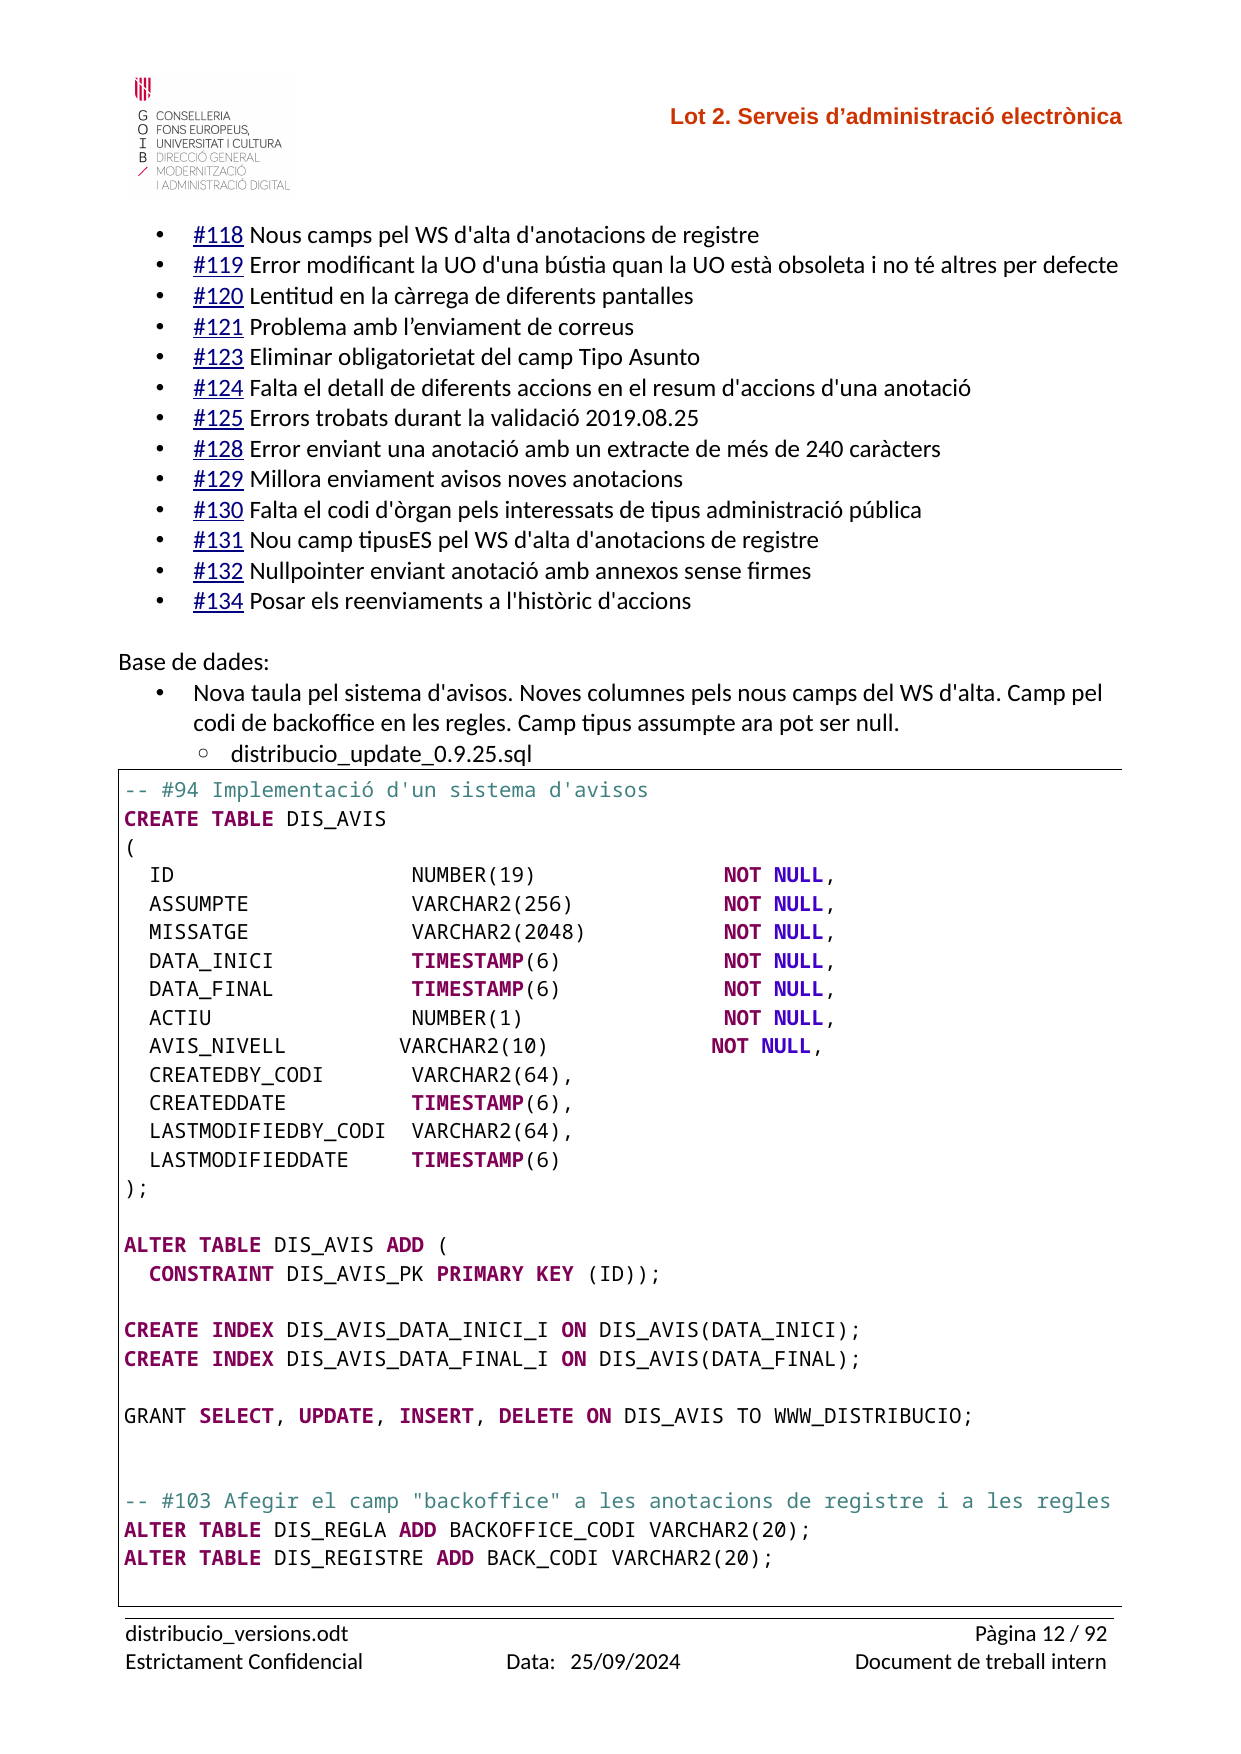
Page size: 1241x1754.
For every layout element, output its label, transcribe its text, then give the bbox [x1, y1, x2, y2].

list #120 Lentitud en la càrrega de diferents pantalles [156, 280, 1122, 311]
table_header -- #94 Implementació d'un sistema d'avisos CREATE TABLE DIS_AVIS ( ID NUMBER(19) NOT NULL, ASSUMPTE VARCHAR2(256) NOT NULL, MISSATGE VARCHAR2(2048) NOT NULL, DATA_INICI TIMESTAMP(6) NOT NULL, DATA_FINAL TIMESTAMP(6) NOT NULL, ACTIU NUMBER(1) NOT NULL, AVIS_NIVELL VARCHAR2(10) NOT NULL, CREATEDBY_CODI VARCHAR2(64), CREATEDDATE TIMESTAMP(6), LASTMODIFIEDBY_CODI VARCHAR2(64), LASTMODIFIEDDATE TIMESTAMP(6) ); ALTER TABLE DIS_AVIS ADD ( CONSTRAINT DIS_AVIS_PK PRIMARY KEY (ID)); CREATE INDEX DIS_AVIS_DATA_INICI_I ON DIS_AVIS(DATA_INICI); CREATE INDEX DIS_AVIS_DATA_FINAL_I ON DIS_AVIS(DATA_FINAL); GRANT SELECT, UPDATE, INSERT, DELETE ON DIS_AVIS TO WWW_DISTRIBUCIO; -- #103 Afegir el camp "backoffice" a les anotacions de registre i a les regles ALTER TABLE DIS_REGLA ADD BACKOFFICE_CODI VARCHAR2(20); ALTER TABLE DIS_REGISTRE ADD BACK_CODI VARCHAR2(20); [119, 770, 1122, 1606]
picture [126, 70, 299, 197]
list Nova taula pel sistema d'avisos. Noves columnes pels nous camps del WS d'alta. Camp pel codi de backoffice en les regles. Camp tipus assumpte ara pot ser null. [156, 677, 1122, 738]
list #123 Eliminar obligatorietat del camp Tipo Asunto [156, 341, 1122, 372]
list #118 Nous camps pel WS d'alta d'anotacions de registre [156, 219, 1122, 250]
list #128 Error enviant una anotació amb un extracte de més de 240 caràcters [156, 433, 1122, 463]
list #134 Posar els reenviaments a l'històric d'accions [156, 585, 1122, 616]
list #131 Nou camp tipusES pel WS d'alta d'anotacions de registre [156, 524, 1122, 555]
list #129 Millora enviament avisos noves anotacions [156, 463, 1122, 494]
list #132 Nullpointer enviant anotació amb annexos sense firmes [156, 555, 1122, 585]
list #130 Falta el codi d'òrgan pels interessats de tipus administració pública [156, 494, 1122, 524]
list #124 Falta el detall de diferents accions en el resum d'accions d'una anotació [156, 372, 1122, 402]
list #119 Error modificant la UO d'una bústia quan la UO està obsoleta i no té altres per defecte [156, 250, 1122, 280]
list #125 Errors trobats durant la validació 2019.08.25 [156, 402, 1122, 433]
list #121 Problema amb l’enviament de correus [156, 311, 1122, 341]
list distribucio_update_0.9.25.sql [193, 738, 1122, 768]
text Base de dades: [118, 646, 1122, 677]
